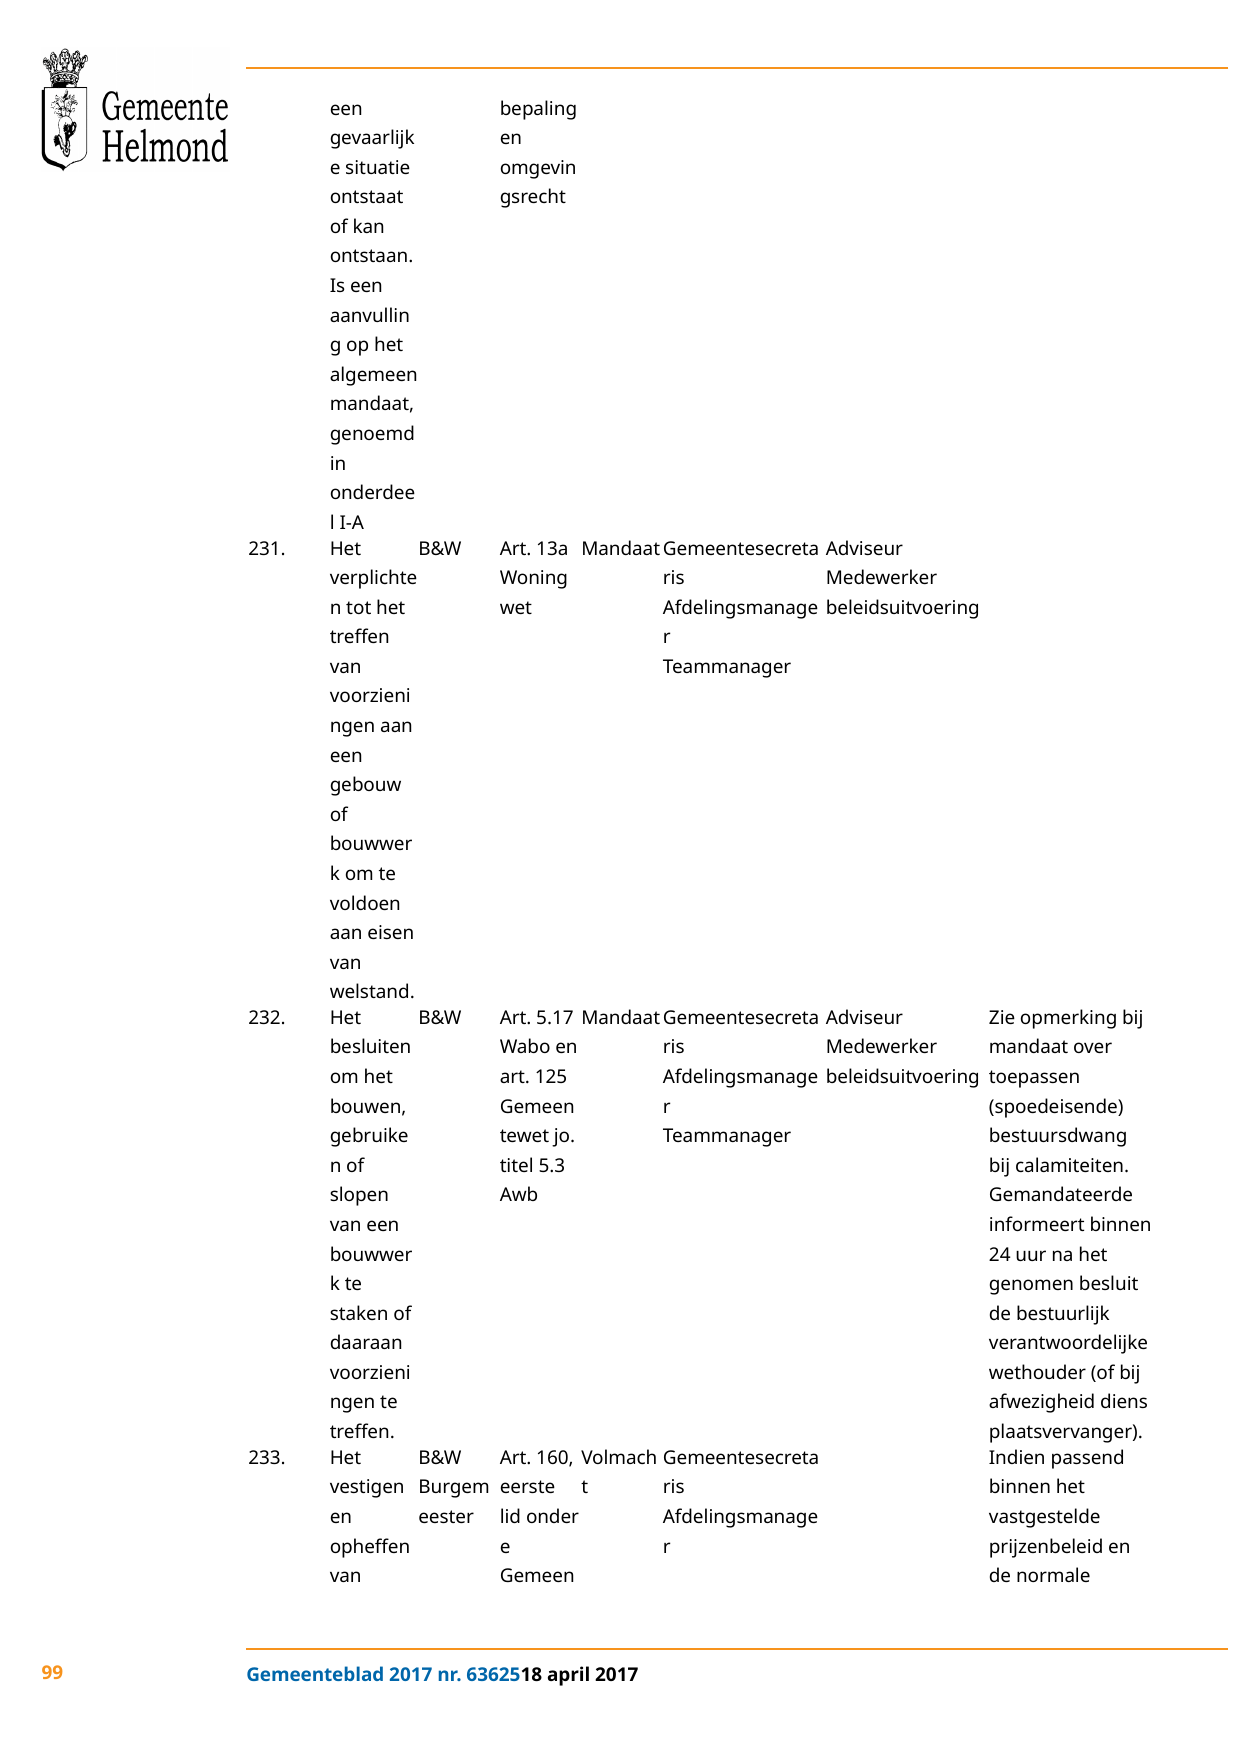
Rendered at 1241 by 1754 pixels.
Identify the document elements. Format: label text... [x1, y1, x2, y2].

table_cell [826, 95, 989, 535]
table_cell Art. 13a Woningwet [500, 535, 581, 1004]
table_cell [989, 535, 1152, 1004]
table_cell een gevaarlijke situatie ontstaat of kan ontstaan. Is een aanvulling op het algemeen mandaat, genoemd in onderdeel I-A [330, 95, 418, 535]
table_cell Gemeentesecretaris Afdelingsmanager [663, 1444, 826, 1588]
table_cell B&W Burgemeester [418, 1444, 499, 1588]
table_cell 232. [248, 1004, 329, 1444]
table_cell 233. [248, 1444, 329, 1588]
table_cell [418, 95, 499, 535]
table_cell [989, 95, 1152, 535]
table_cell Het vestigen en opheffen van [330, 1444, 418, 1588]
table_cell Mandaat [581, 535, 663, 1004]
table_cell B&W [418, 535, 499, 1004]
table_cell [581, 95, 663, 535]
table_cell Het verplichten tot het treffen van voorzieningen aan een gebouw of bouwwerk om te voldoen aan eisen van welstand. [330, 535, 418, 1004]
table_cell Zie opmerking bij mandaat over toepassen (spoedeisende) bestuursdwang bij calamiteiten. Gemandateerde informeert binnen 24 uur na het genomen besluit de bestuurlijk verantwoordelijke wethouder (of bij afwezigheid diens plaatsvervanger). [989, 1004, 1152, 1444]
table_cell Adviseur Medewerker beleidsuitvoering [826, 1004, 989, 1444]
table_cell Gemeentesecretaris Afdelingsmanager Teammanager [663, 535, 826, 1004]
table_cell Indien passend binnen het vastgestelde prijzenbeleid en de normale [989, 1444, 1152, 1588]
table_cell Het besluiten om het bouwen, gebruiken of slopen van een bouwwerk te staken of daaraan voorzieningen te treffen. [330, 1004, 418, 1444]
table_cell bepalingen omgevingsrecht [500, 95, 581, 535]
table_cell Art. 160, eerste lid onder e Gemeen [500, 1444, 581, 1588]
picture [41, 47, 231, 172]
table_cell Art. 5.17 Wabo en art. 125 Gemeentewet jo. titel 5.3 Awb [500, 1004, 581, 1444]
table_cell 231. [248, 535, 329, 1004]
table_cell Mandaat [581, 1004, 663, 1444]
table_cell Volmacht [581, 1444, 663, 1588]
table_cell Adviseur Medewerker beleidsuitvoering [826, 535, 989, 1004]
table_cell [826, 1444, 989, 1588]
table_cell B&W [418, 1004, 499, 1444]
table_cell Gemeentesecretaris Afdelingsmanager Teammanager [663, 1004, 826, 1444]
table_cell [248, 95, 329, 535]
table_cell [663, 95, 826, 535]
